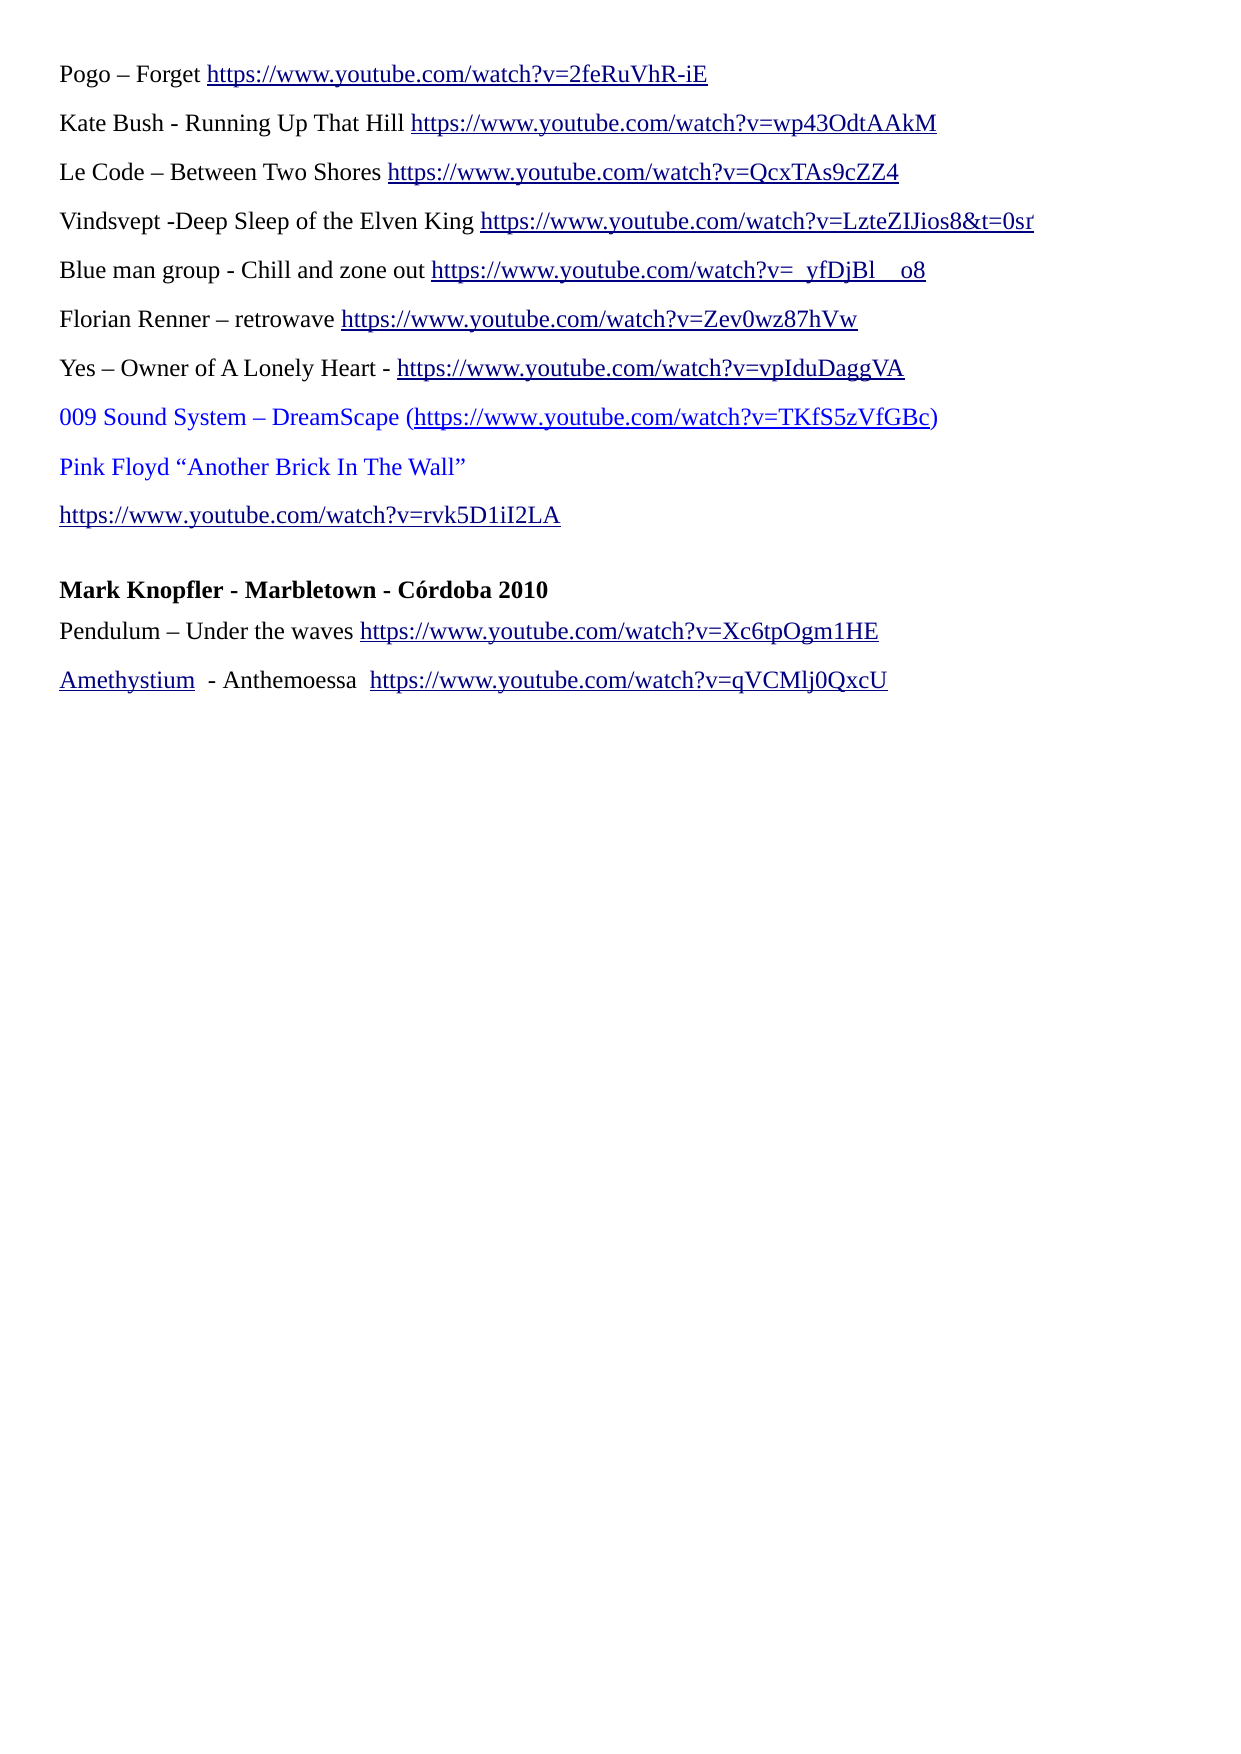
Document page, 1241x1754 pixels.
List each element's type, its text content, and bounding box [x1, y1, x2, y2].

text Le Code – Between Two Shores https://www.youtube.com/watch?v=QcxTAs9cZZ4 [59, 157, 1181, 186]
subtitle Mark Knopfler - Marbletown - Córdoba 2010 [59, 575, 1181, 603]
text Florian Renner – retrowave https://www.youtube.com/watch?v=Zev0wz87hVw [59, 304, 1181, 333]
text https://www.youtube.com/watch?v=rvk5D1iI2LA [59, 501, 1181, 529]
text Yes – Owner of A Lonely Heart - https://www.youtube.com/watch?v=vpIduDaggVA [59, 353, 1181, 382]
text Vindsvept -Deep Sleep of the Elven King https://www.youtube.com/watch?v=LzteZIJios8&t=0sґ [59, 206, 1181, 235]
text Pink Floyd “Another Brick In The Wall” [59, 452, 1181, 480]
text Blue man group - Chill and zone out https://www.youtube.com/watch?v=_yfDjBl__o8 [59, 255, 1181, 284]
text 009 Sound System – DreamScape (https://www.youtube.com/watch?v=TKfS5zVfGBc) [59, 402, 1181, 431]
text Kate Bush - Running Up That Hill https://www.youtube.com/watch?v=wp43OdtAAkM [59, 108, 1181, 137]
text Pendulum – Under the waves https://www.youtube.com/watch?v=Xc6tpOgm1HE [59, 616, 1181, 645]
text Pogo – Forget https://www.youtube.com/watch?v=2feRuVhR-iE [59, 59, 1181, 88]
text Amethystium - Anthemoessa https://www.youtube.com/watch?v=qVCMlj0QxcU [59, 665, 1181, 694]
